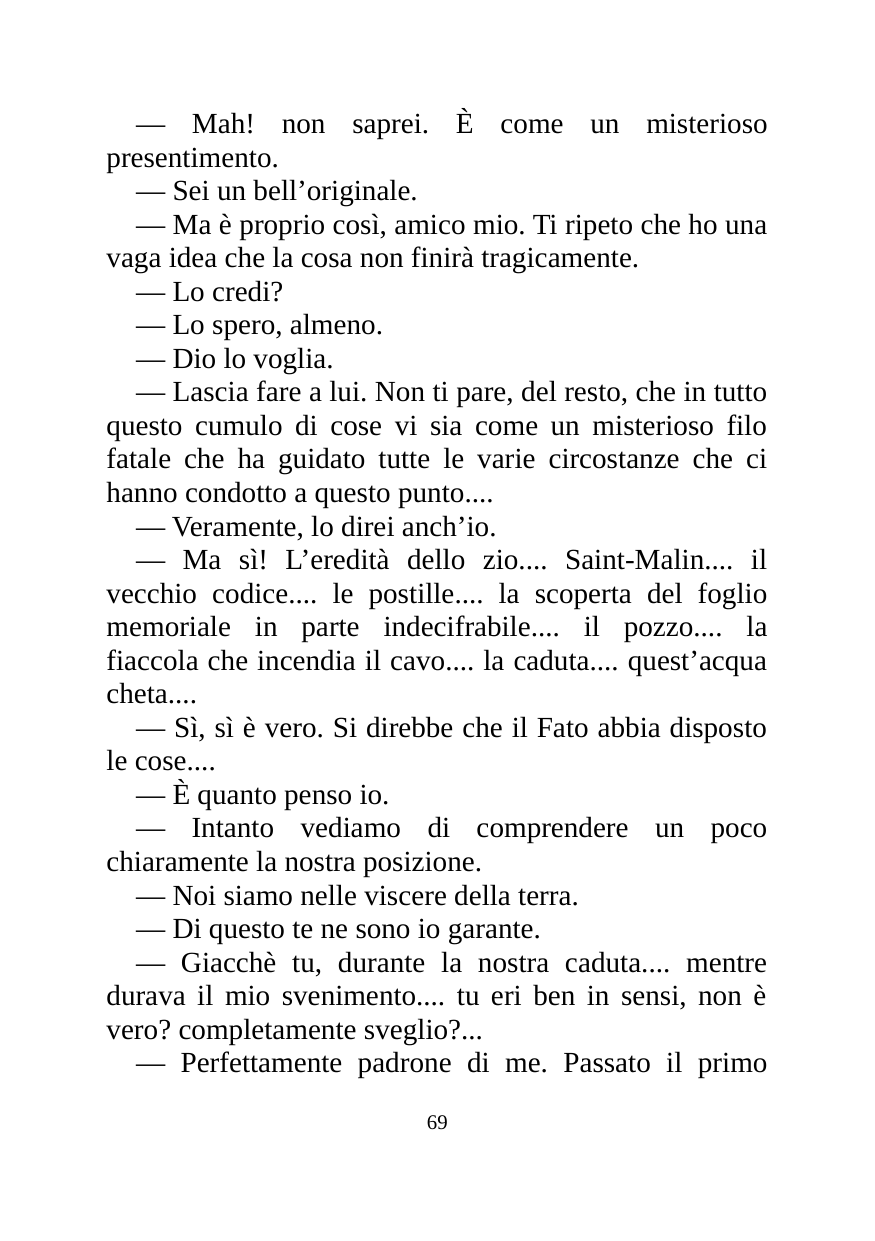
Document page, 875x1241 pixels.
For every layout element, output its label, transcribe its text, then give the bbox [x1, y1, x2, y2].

text — Di questo te ne sono io garante. [106, 911, 768, 945]
text — Veramente, lo direi anch’io. [106, 509, 768, 542]
text — Dio lo voglia. [106, 341, 768, 374]
text — Ma è proprio così, amico mio. Ti ripeto che ho una vaga idea che la cosa non finirà tragicamente. [106, 207, 768, 274]
text — Sei un bell’originale. [106, 173, 768, 207]
text — Lo spero, almeno. [106, 307, 768, 341]
text — Ma sì! L’eredità dello zio.... Saint-Malin.... il vecchio codice.... le postille.... la scoperta del foglio memoriale in parte indecifrabile.... il pozzo.... la fiaccola che incendia il cavo.... la caduta.... quest’acqua cheta.... [106, 542, 768, 710]
text — Noi siamo nelle viscere della terra. [106, 878, 768, 911]
text — Lo credi? [106, 274, 768, 307]
text — Giacchè tu, durante la nostra caduta.... mentre durava il mio svenimento.... tu eri ben in sensi, non è vero? completamente sveglio?... [106, 945, 768, 1045]
text — Lascia fare a lui. Non ti pare, del resto, che in tutto questo cumulo di cose vi sia come un misterioso filo fatale che ha guidato tutte le varie circostanze che ci hanno condotto a questo punto.... [106, 374, 768, 509]
text — Sì, sì è vero. Si direbbe che il Fato abbia disposto le cose.... [106, 710, 768, 777]
text — È quanto penso io. [106, 777, 768, 811]
text — Mah! non saprei. È come un misterioso presentimento. [106, 106, 768, 173]
text — Intanto vediamo di comprendere un poco chiaramente la nostra posizione. [106, 811, 768, 878]
text — Perfettamente padrone di me. Passato il primo [106, 1045, 768, 1079]
